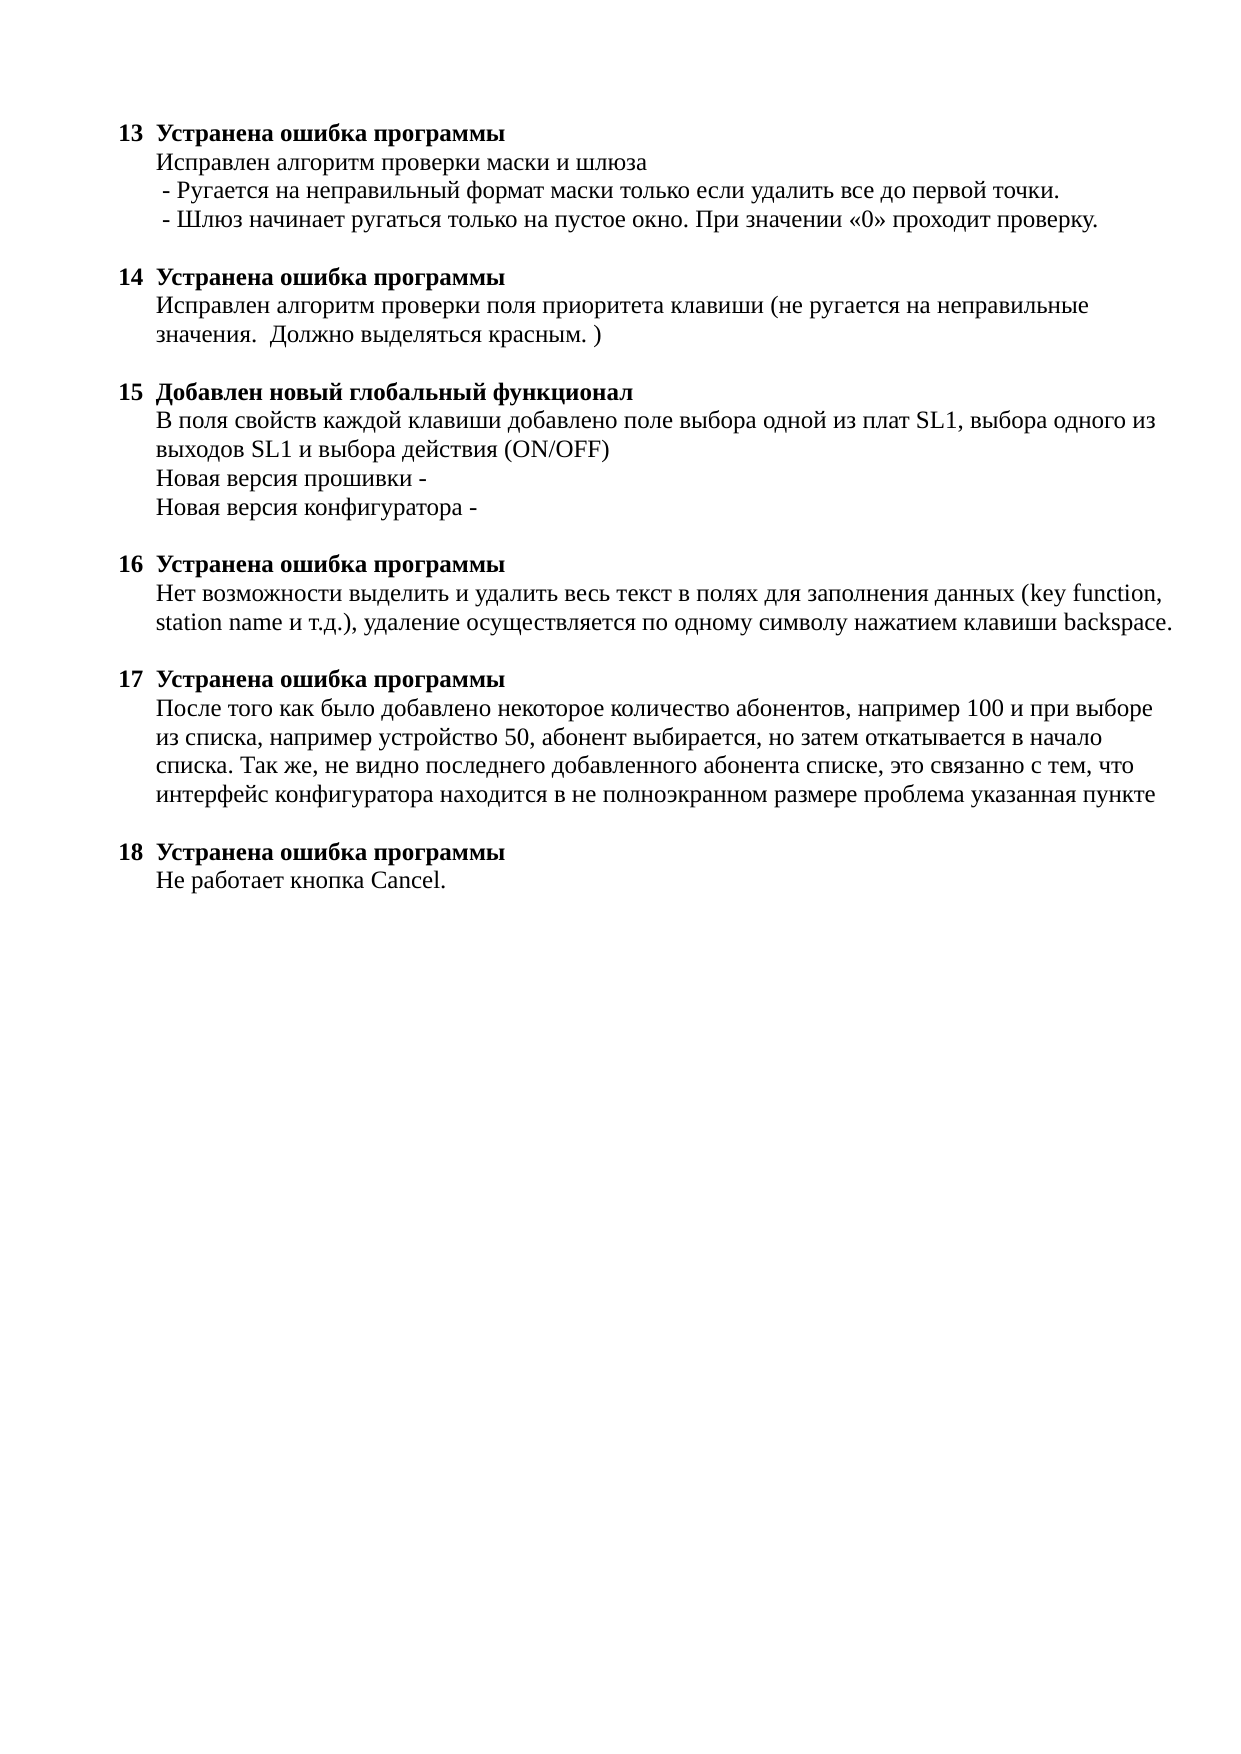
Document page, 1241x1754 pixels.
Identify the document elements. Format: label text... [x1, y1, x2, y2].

list Новая версия прошивки - [118, 463, 1177, 492]
list В поля свойств каждой клавиши добавлено поле выбора одной из плат SL1, выбора одного из выходов SL1 и выбора действия (ON/OFF) [118, 406, 1177, 463]
list Добавлен новый глобальный функционал [118, 377, 1177, 406]
list - Ругается на неправильный формат маски только если удалить все до первой точки. [118, 176, 1177, 204]
list Устранена ошибка программы [118, 262, 1177, 291]
list Не работает кнопка Cancel. [118, 866, 1177, 894]
list Исправлен алгоритм проверки маски и шлюза [118, 147, 1177, 176]
list После того как было добавлено некоторое количество абонентов, например 100 и при выборе из списка, например устройство 50, абонент выбирается, но затем откатывается в начало списка. Так же, не видно последнего добавленного абонента списке, это связанно с тем, что интерфейс конфигуратора находится в не полноэкранном размере проблема указанная пункте [118, 693, 1177, 808]
list Устранена ошибка программы [118, 837, 1177, 866]
list Нет возможности выделить и удалить весь текст в полях для заполнения данных (key function, station name и т.д.), удаление осуществляется по одному символу нажатием клавиши backspace. [118, 578, 1177, 636]
list Устранена ошибка программы [118, 549, 1177, 578]
list Устранена ошибка программы [118, 118, 1177, 147]
list Устранена ошибка программы [118, 664, 1177, 693]
list Исправлен алгоритм проверки поля приоритета клавиши (не ругается на неправильные значения. Должно выделяться красным. ) [118, 291, 1177, 348]
list Новая версия конфигуратора - [118, 492, 1177, 521]
list - Шлюз начинает ругаться только на пустое окно. При значении «0» проходит проверку. [118, 204, 1177, 233]
